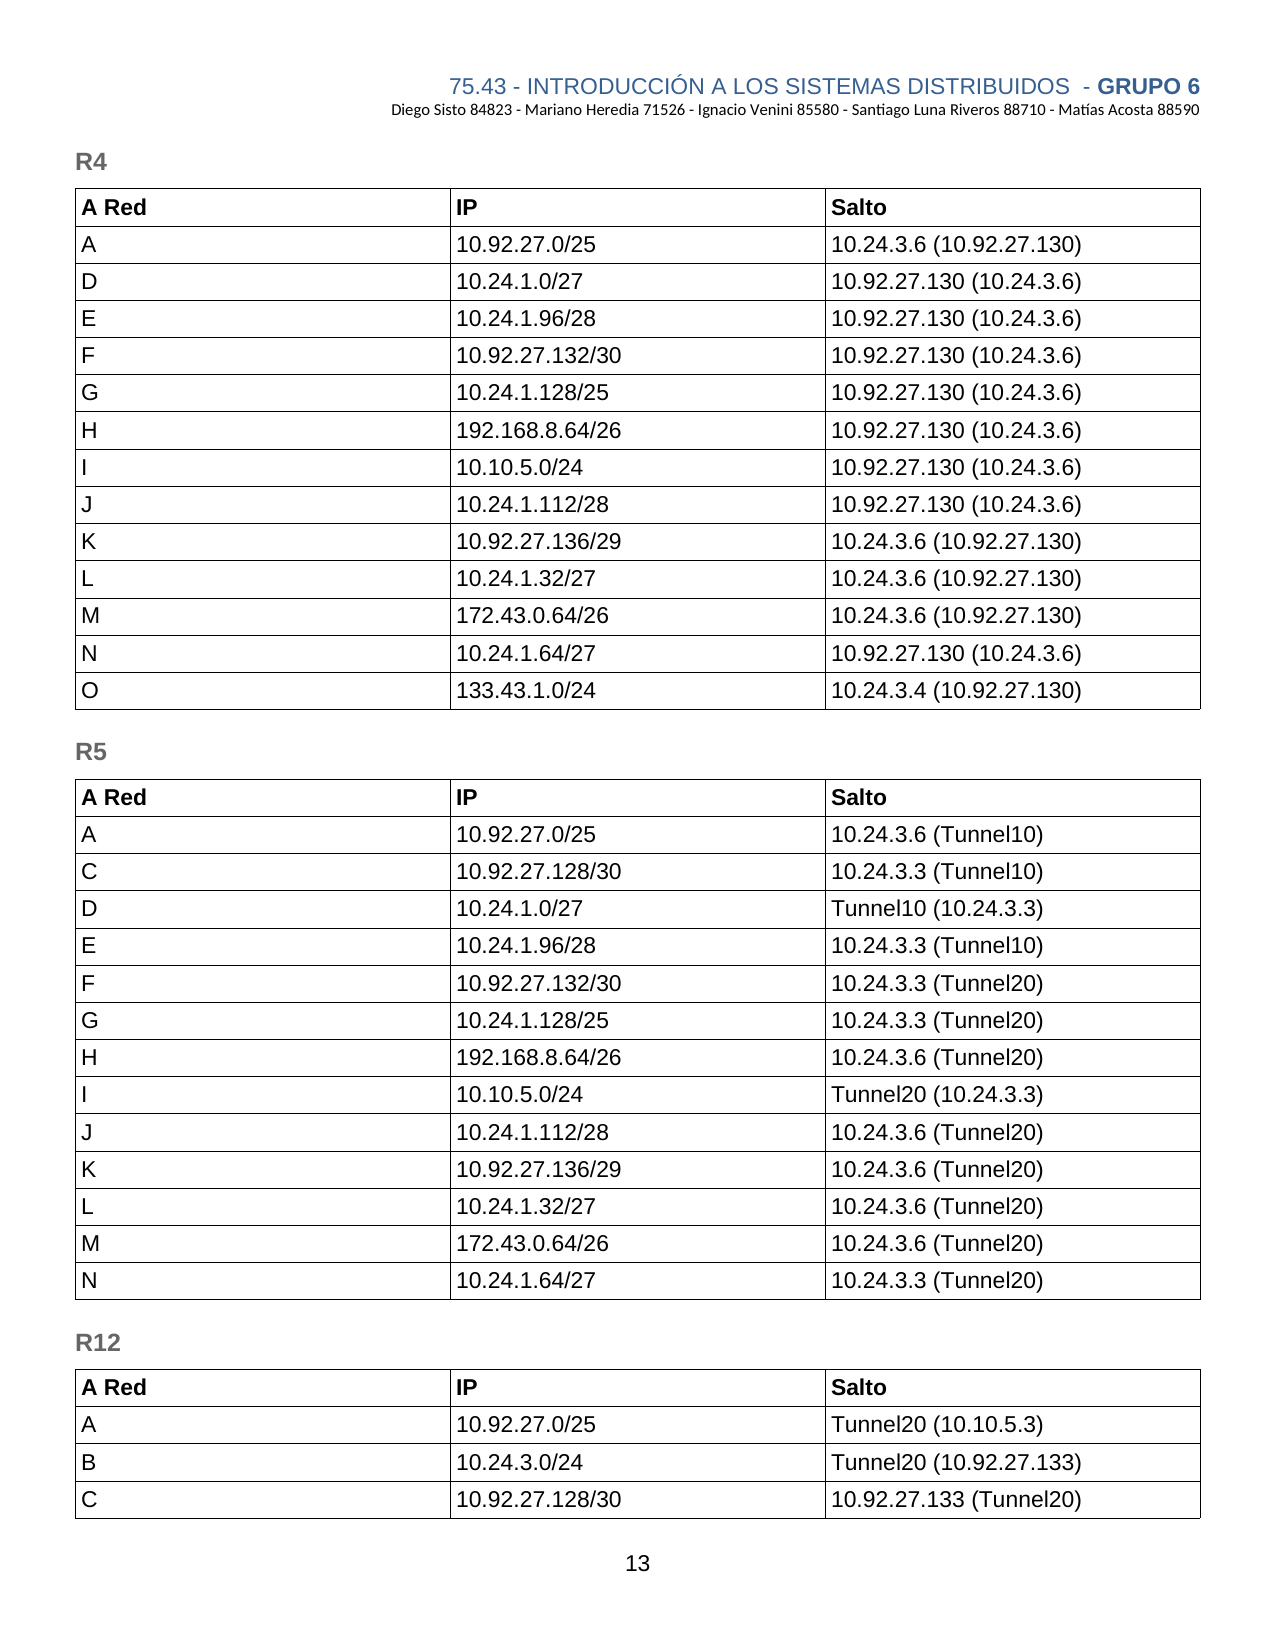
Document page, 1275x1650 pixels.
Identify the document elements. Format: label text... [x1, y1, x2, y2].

table_cell 10.92.27.130 (10.24.3.6) [826, 375, 1200, 411]
table_cell 10.92.27.0/25 [451, 1407, 825, 1443]
table_cell 10.24.1.128/25 [451, 1003, 825, 1039]
table_cell 10.24.3.0/24 [451, 1444, 825, 1481]
table_cell 10.24.1.64/27 [451, 636, 825, 672]
table_cell 10.24.1.32/27 [451, 561, 825, 597]
table_cell 10.24.3.6 (10.92.27.130) [826, 599, 1200, 634]
table_cell I [76, 1077, 450, 1113]
table_cell 10.92.27.136/29 [451, 524, 825, 560]
table_cell 10.92.27.130 (10.24.3.6) [826, 412, 1200, 449]
table_cell L [76, 1189, 450, 1225]
table_cell F [76, 966, 450, 1002]
subtitle R4 [75, 148, 1200, 176]
table_header IP [451, 780, 825, 816]
table_cell 10.92.27.133 (Tunnel20) [826, 1482, 1200, 1518]
table_cell 10.24.1.112/28 [451, 1114, 825, 1151]
table_cell K [76, 524, 450, 560]
table_header IP [451, 1370, 825, 1406]
table_cell G [76, 375, 450, 411]
table_cell 10.24.3.6 (Tunnel20) [826, 1189, 1200, 1225]
subtitle R12 [75, 1328, 1200, 1356]
table_header Salto [826, 1370, 1200, 1406]
table_cell 172.43.0.64/26 [451, 599, 825, 634]
table_cell 133.43.1.0/24 [451, 673, 825, 709]
table_cell E [76, 301, 450, 337]
table_cell 10.24.1.112/28 [451, 487, 825, 523]
table_cell 10.24.3.3 (Tunnel10) [826, 854, 1200, 890]
table_cell 10.24.3.6 (Tunnel20) [826, 1114, 1200, 1151]
table_cell A [76, 817, 450, 853]
table_cell 10.24.3.3 (Tunnel20) [826, 1003, 1200, 1039]
table_cell 10.24.3.6 (10.92.27.130) [826, 524, 1200, 560]
table_cell 10.24.1.0/27 [451, 891, 825, 927]
table_cell 10.92.27.132/30 [451, 338, 825, 374]
table_cell L [76, 561, 450, 597]
table_cell K [76, 1152, 450, 1188]
subtitle R5 [75, 738, 1200, 766]
table_cell B [76, 1444, 450, 1481]
table_header A Red [76, 780, 450, 816]
table_cell G [76, 1003, 450, 1039]
table_cell N [76, 1263, 450, 1299]
table_cell 10.92.27.130 (10.24.3.6) [826, 301, 1200, 337]
table_cell J [76, 487, 450, 523]
table_cell 10.92.27.128/30 [451, 1482, 825, 1518]
table_cell 10.24.1.0/27 [451, 264, 825, 300]
table_cell 10.24.1.96/28 [451, 301, 825, 337]
table_cell 10.24.3.6 (Tunnel20) [826, 1226, 1200, 1262]
table_cell 10.92.27.0/25 [451, 817, 825, 853]
table_cell A [76, 1407, 450, 1443]
table_header Salto [826, 780, 1200, 816]
table_cell A [76, 227, 450, 263]
table_cell C [76, 1482, 450, 1518]
table_cell D [76, 264, 450, 300]
table_cell D [76, 891, 450, 927]
table_cell 10.92.27.132/30 [451, 966, 825, 1002]
table_cell 10.24.1.128/25 [451, 375, 825, 411]
table_cell Tunnel20 (10.10.5.3) [826, 1407, 1200, 1443]
table_cell 10.24.3.6 (Tunnel20) [826, 1152, 1200, 1188]
table_header IP [451, 189, 825, 226]
table_cell H [76, 1040, 450, 1076]
table_cell C [76, 854, 450, 890]
table_cell 10.24.3.3 (Tunnel20) [826, 1263, 1200, 1299]
table_cell Tunnel20 (10.92.27.133) [826, 1444, 1200, 1481]
table_cell 10.10.5.0/24 [451, 450, 825, 486]
table_cell 10.24.1.64/27 [451, 1263, 825, 1299]
table_header A Red [76, 189, 450, 226]
table_cell 172.43.0.64/26 [451, 1226, 825, 1262]
table_cell J [76, 1114, 450, 1151]
table_cell E [76, 929, 450, 964]
table_cell 10.24.1.32/27 [451, 1189, 825, 1225]
table_cell 10.92.27.136/29 [451, 1152, 825, 1188]
table_cell M [76, 1226, 450, 1262]
table_cell Tunnel10 (10.24.3.3) [826, 891, 1200, 927]
table_cell 10.92.27.130 (10.24.3.6) [826, 450, 1200, 486]
table_cell 10.92.27.130 (10.24.3.6) [826, 636, 1200, 672]
table_cell H [76, 412, 450, 449]
table_cell N [76, 636, 450, 672]
table_cell Tunnel20 (10.24.3.3) [826, 1077, 1200, 1113]
table_cell O [76, 673, 450, 709]
table_cell F [76, 338, 450, 374]
table_cell 10.92.27.130 (10.24.3.6) [826, 264, 1200, 300]
table_cell 10.24.3.6 (Tunnel10) [826, 817, 1200, 853]
table_cell 10.24.3.6 (10.92.27.130) [826, 561, 1200, 597]
table_cell M [76, 599, 450, 634]
table_cell 10.24.3.6 (10.92.27.130) [826, 227, 1200, 263]
table_cell 10.24.3.4 (10.92.27.130) [826, 673, 1200, 709]
table_header Salto [826, 189, 1200, 226]
table_cell 10.24.1.96/28 [451, 929, 825, 964]
table_cell 10.24.3.3 (Tunnel20) [826, 966, 1200, 1002]
table_cell 10.24.3.3 (Tunnel10) [826, 929, 1200, 964]
table_cell 10.24.3.6 (Tunnel20) [826, 1040, 1200, 1076]
table_cell I [76, 450, 450, 486]
table_cell 192.168.8.64/26 [451, 412, 825, 449]
table_cell 10.92.27.0/25 [451, 227, 825, 263]
table_cell 192.168.8.64/26 [451, 1040, 825, 1076]
table_header A Red [76, 1370, 450, 1406]
table_cell 10.92.27.130 (10.24.3.6) [826, 338, 1200, 374]
table_cell 10.10.5.0/24 [451, 1077, 825, 1113]
table_cell 10.92.27.130 (10.24.3.6) [826, 487, 1200, 523]
table_cell 10.92.27.128/30 [451, 854, 825, 890]
